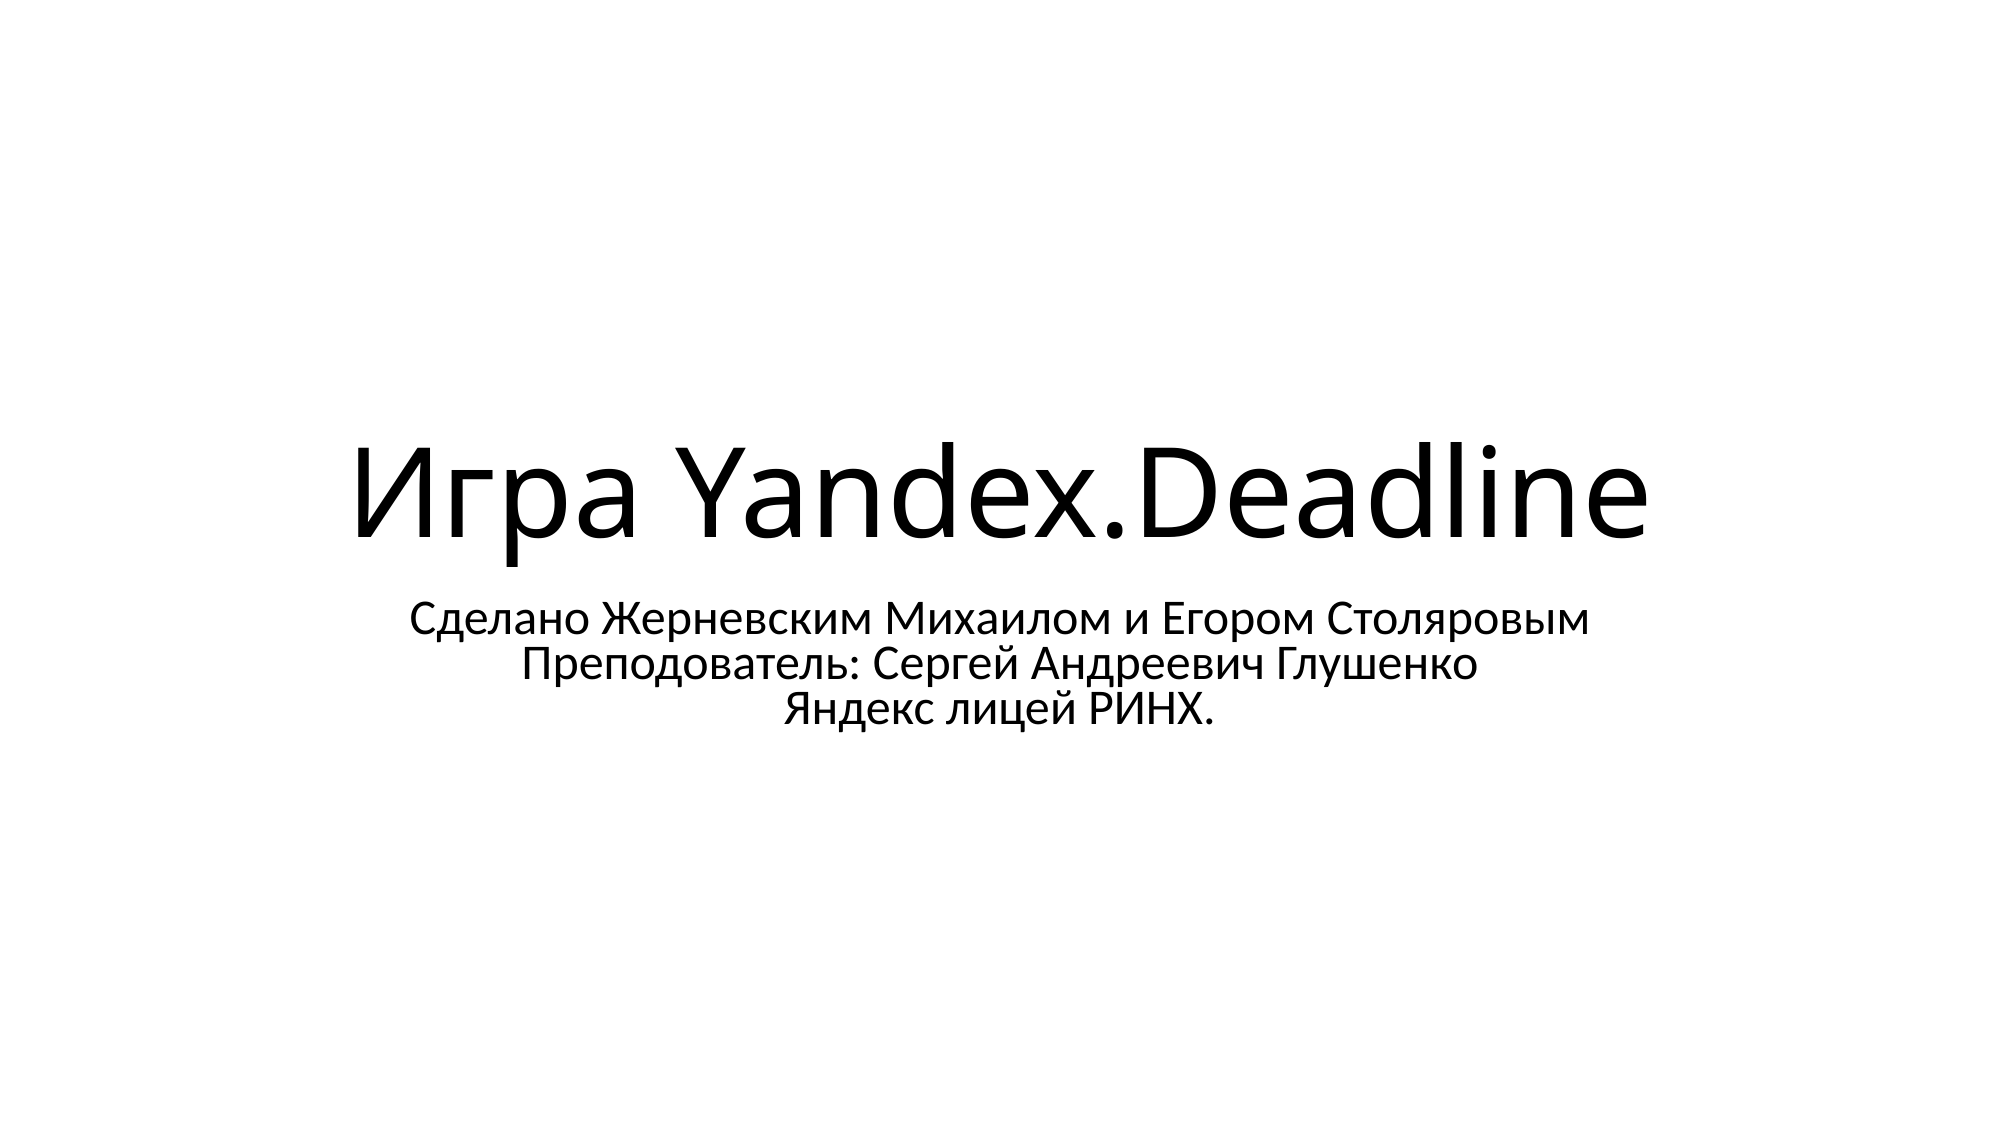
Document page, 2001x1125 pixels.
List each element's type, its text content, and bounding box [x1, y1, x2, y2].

title Игра Yandex.Deadline [249, 184, 1750, 576]
list Сделано Жерневским Михаилом и Егором Столяровым Преподователь: Сергей Андреевич Глушенко Яндекс лицей РИНХ. [249, 591, 1750, 863]
